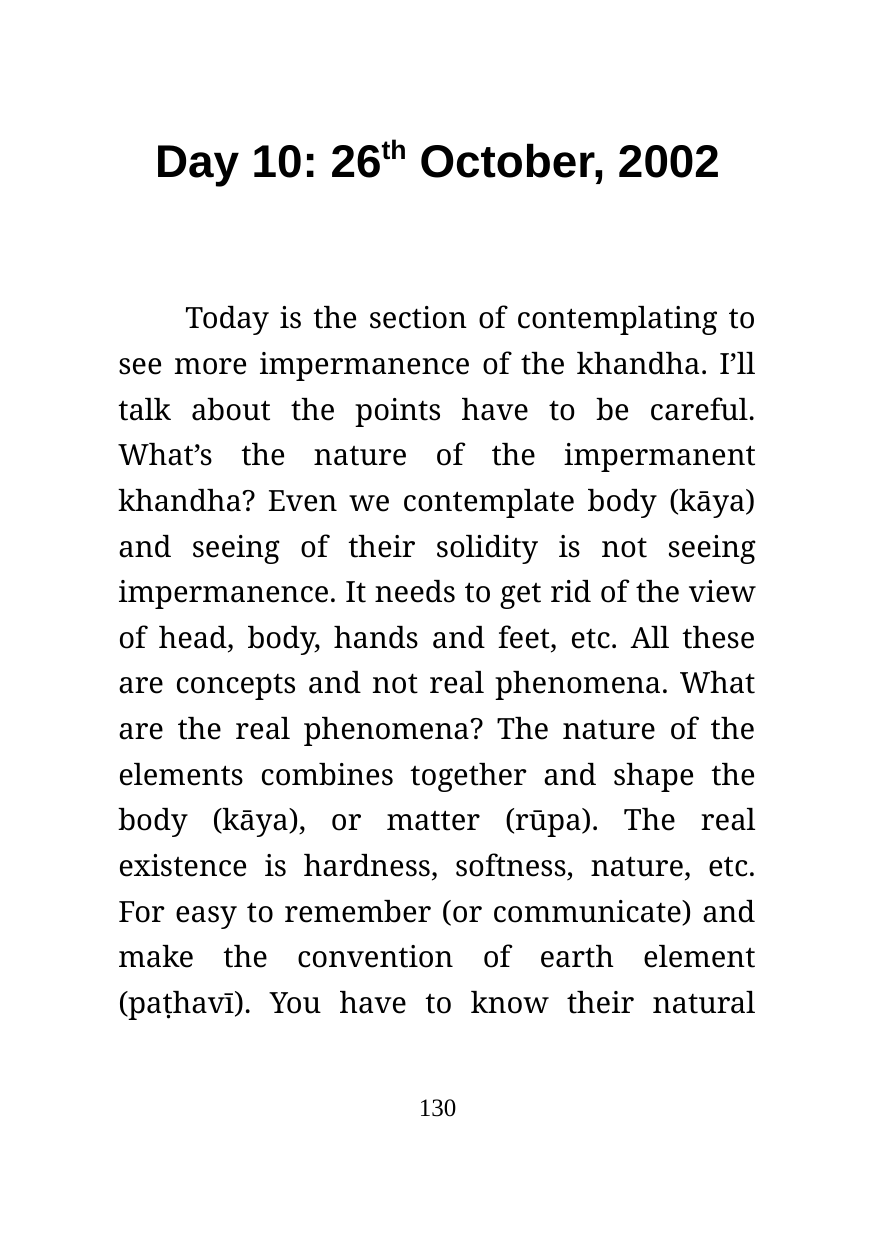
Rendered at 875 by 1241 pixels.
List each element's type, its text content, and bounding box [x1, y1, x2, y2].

text Today is the section of contemplating to see more impermanence of the khandha. I’ll talk about the points have to be careful. What’s the nature of the impermanent khandha? Even we contemplate body (kāya) and seeing of their solidity is not seeing impermanence. It needs to get rid of the view of head, body, hands and feet, etc. All these are concepts and not real phenomena. What are the real phenomena? The nature of the elements combines together and shape the body (kāya), or matter (rūpa). The real existence is hardness, softness, nature, etc. For easy to remember (or communicate) and make the convention of earth element (paṭhavī). You have to know their natural [118, 298, 756, 1022]
subtitle Day 10: 26th October, 2002 [118, 134, 756, 187]
